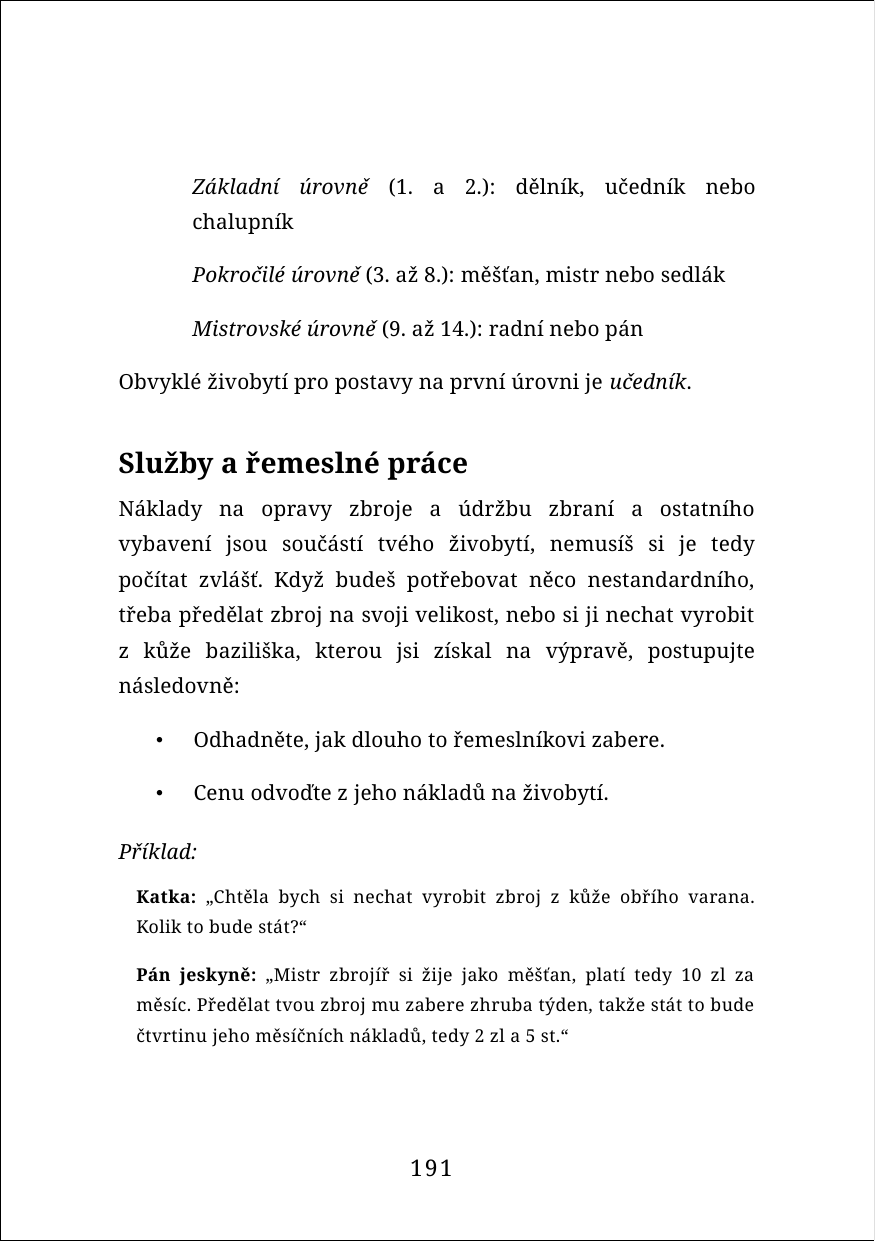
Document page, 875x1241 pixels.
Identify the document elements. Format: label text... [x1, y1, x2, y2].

text Náklady na opravy zbroje a údržbu zbraní a ostatního vybavení jsou součástí tvého živobytí, nemusíš si je tedy počítat zvlášť. Když budeš potřebovat něco nestandardního, třeba předělat zbroj na svoji velikost, nebo si ji nechat vyrobit z kůže baziliška, kterou jsi získal na výpravě, postupujte následovně: [118, 494, 756, 700]
list Odhadněte, jak dlouho to řemeslníkovi zabere. [156, 725, 756, 753]
list Cenu odvoďte z jeho nákladů na živobytí. [156, 778, 756, 806]
text Základní úrovně (1. a 2.): dělník, učedník nebo chalupník [192, 172, 756, 236]
text Obvyklé živobytí pro postavy na první úrovni je učedník. [118, 367, 756, 395]
text Pán jeskyně: „Mistr zbrojíř si žije jako měšťan, platí tedy 10 zl za měsíc. Předělat tvou zbroj mu zabere zhruba týden, takže stát to bude čtvrtinu jeho měsíčních nákladů, tedy 2 zl a 5 st.“ [136, 963, 756, 1047]
subtitle Služby a řemeslné práce [118, 444, 756, 482]
text Mistrovské úrovně (9. až 14.): radní nebo pán [192, 314, 756, 342]
text Pokročilé úrovně (3. až 8.): měšťan, mistr nebo sedlák [192, 261, 756, 289]
text Katka: „Chtěla bych si nechat vyrobit zbroj z kůže obřího varana. Kolik to bude stát?“ [136, 884, 756, 939]
text Příklad: [118, 837, 756, 866]
